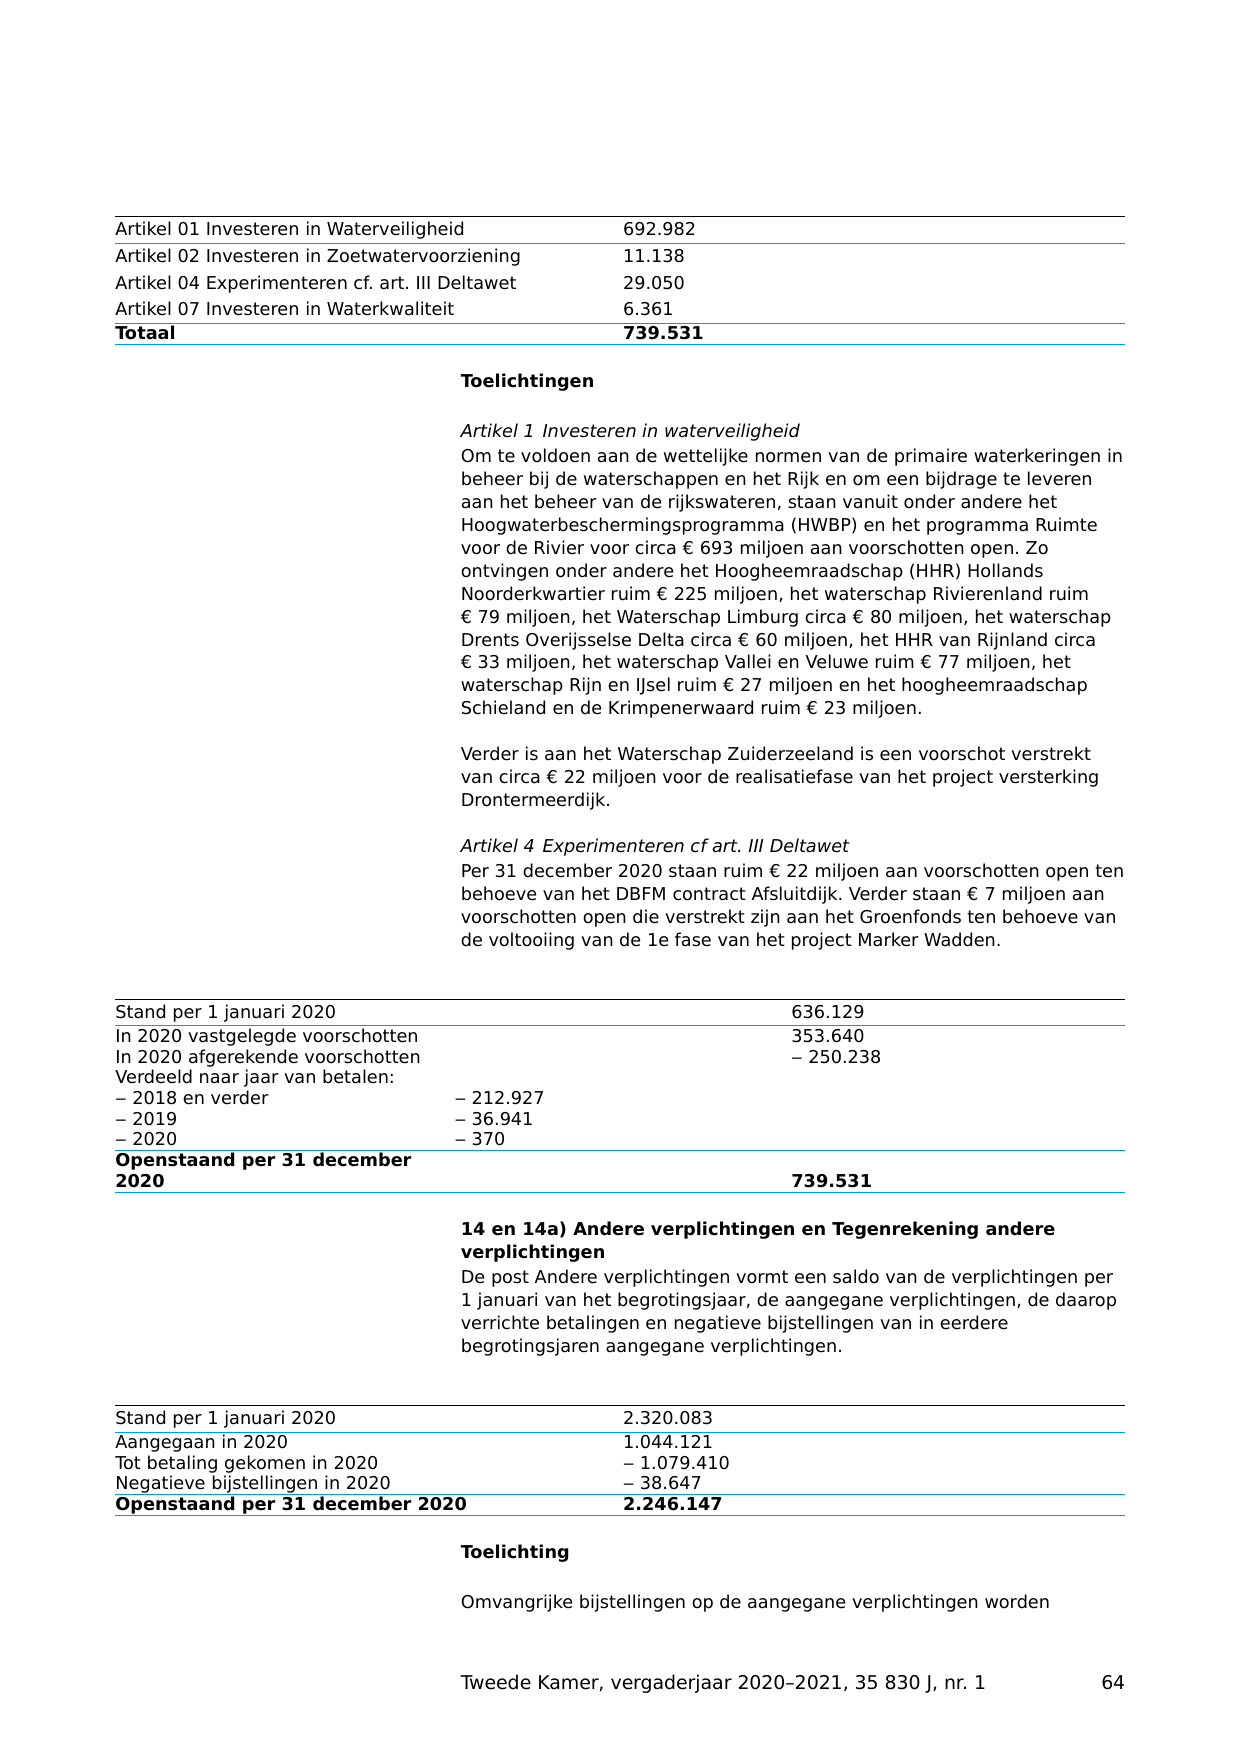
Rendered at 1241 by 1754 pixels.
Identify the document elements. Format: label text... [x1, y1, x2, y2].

table_cell In 2020 afgerekende voorschotten [115, 1047, 452, 1067]
table_cell [452, 1151, 788, 1191]
table_cell [788, 1067, 1125, 1088]
text Toelichting [461, 1541, 1125, 1563]
table_cell [788, 1129, 1125, 1150]
table_cell ‒ 2020 [115, 1129, 452, 1150]
table_cell ‒ 36.941 [452, 1109, 788, 1129]
table_cell ‒ 38.647 [620, 1473, 1125, 1494]
table_cell ‒ 212.927 [452, 1088, 788, 1108]
table_cell [452, 1026, 788, 1047]
table_cell Artikel 07 Investeren in Waterkwaliteit [115, 296, 620, 323]
table_header Tabel 40 Specificatie (bedragen x € 1.000) [115, 191, 1125, 216]
table_cell Totaal [115, 324, 620, 344]
table_cell [452, 1047, 788, 1067]
table_cell Artikel 04 Experimenteren cf. art. III Deltawet [115, 270, 620, 296]
text Per 31 december 2020 staan ruim € 22 miljoen aan voorschotten open ten behoeve van het DBFM contract Afsluitdijk. Verder staan € 7 miljoen aan voorschotten open die verstrekt zijn aan het Groenfonds ten behoeve van de voltooiing van de 1e fase van het project Marker Wadden. [461, 859, 1125, 951]
text Artikel 1 Investeren in waterveiligheid [461, 419, 1125, 442]
table_cell 11.138 [620, 244, 1125, 270]
table_cell 2.320.083 [620, 1406, 1125, 1431]
table_cell Negatieve bijstellingen in 2020 [115, 1473, 620, 1494]
table_cell Stand per 1 januari 2020 [115, 1000, 452, 1025]
text Om te voldoen aan de wettelijke normen van de primaire waterkeringen in beheer bij de waterschappen en het Rijk en om een bijdrage te leveren aan het beheer van de rijkswateren, staan vanuit onder andere het Hoogwaterbeschermingsprogramma (HWBP) en het programma Ruimte voor de Rivier voor circa € 693 miljoen aan voorschotten open. Zo ontvingen onder andere het Hoogheemraadschap (HHR) Hollands Noorderkwartier ruim € 225 miljoen, het waterschap Rivierenland ruim € 79 miljoen, het Waterschap Limburg circa € 80 miljoen, het waterschap Drents Overijsselse Delta circa € 60 miljoen, het HHR van Rijnland circa € 33 miljoen, het waterschap Vallei en Veluwe ruim € 77 miljoen, het waterschap Rijn en IJsel ruim € 27 miljoen en het hoogheemraadschap Schieland en de Krimpenerwaard ruim € 23 miljoen. [461, 444, 1125, 719]
table_cell 2.246.147 [620, 1495, 1125, 1515]
table_cell 692.982 [620, 217, 1125, 243]
table_cell ‒ 370 [452, 1129, 788, 1150]
table_cell ‒ 2018 en verder [115, 1088, 452, 1108]
table_cell Artikel 02 Investeren in Zoetwatervoorziening [115, 244, 620, 270]
table_cell Stand per 1 januari 2020 [115, 1406, 620, 1431]
text Toelichtingen [461, 369, 1125, 392]
table_cell ‒ 250.238 [788, 1047, 1125, 1067]
table_cell [788, 1109, 1125, 1129]
table_cell 353.640 [788, 1026, 1125, 1047]
table_cell 29.050 [620, 270, 1125, 296]
table_cell ‒ 1.079.410 [620, 1453, 1125, 1473]
table_cell Tot betaling gekomen in 2020 [115, 1453, 620, 1473]
table_cell 1.044.121 [620, 1433, 1125, 1453]
table_cell [452, 1067, 788, 1088]
text Artikel 4 Experimenteren cf art. III Deltawet [461, 834, 1125, 857]
text De post Andere verplichtingen vormt een saldo van de verplichtingen per 1 januari van het begrotingsjaar, de aangegane verplichtingen, de daarop verrichte betalingen en negatieve bijstellingen van in eerdere begrotingsjaren aangegane verplichtingen. [461, 1265, 1125, 1357]
table_header Tabel 41 Verloopoverzicht (bedragen x € 1.000) [115, 974, 1125, 998]
table_cell ‒ 2019 [115, 1109, 452, 1129]
table_cell Openstaand per 31 december 2020 [115, 1151, 452, 1191]
table_cell [452, 1000, 788, 1025]
text 14 en 14a) Andere verplichtingen en Tegenrekening andere verplichtingen [461, 1217, 1125, 1263]
table_cell Verdeeld naar jaar van betalen: [115, 1067, 452, 1088]
table_cell [788, 1088, 1125, 1108]
table_cell 739.531 [620, 324, 1125, 344]
table_cell Artikel 01 Investeren in Waterveiligheid [115, 217, 620, 243]
table_cell In 2020 vastgelegde voorschotten [115, 1026, 452, 1047]
table_cell 6.361 [620, 296, 1125, 323]
table_cell 636.129 [788, 1000, 1125, 1025]
table_header Tabel 42 Verloopoverzicht (bedragen x € 1.000) [115, 1380, 1125, 1404]
table_cell Openstaand per 31 december 2020 [115, 1495, 620, 1515]
text Verder is aan het Waterschap Zuiderzeeland is een voorschot verstrekt van circa € 22 miljoen voor de realisatiefase van het project versterking Drontermeerdijk. [461, 742, 1125, 811]
table_cell Aangegaan in 2020 [115, 1433, 620, 1453]
table_cell 739.531 [788, 1151, 1125, 1191]
text Omvangrijke bijstellingen op de aangegane verplichtingen worden [461, 1591, 1125, 1613]
